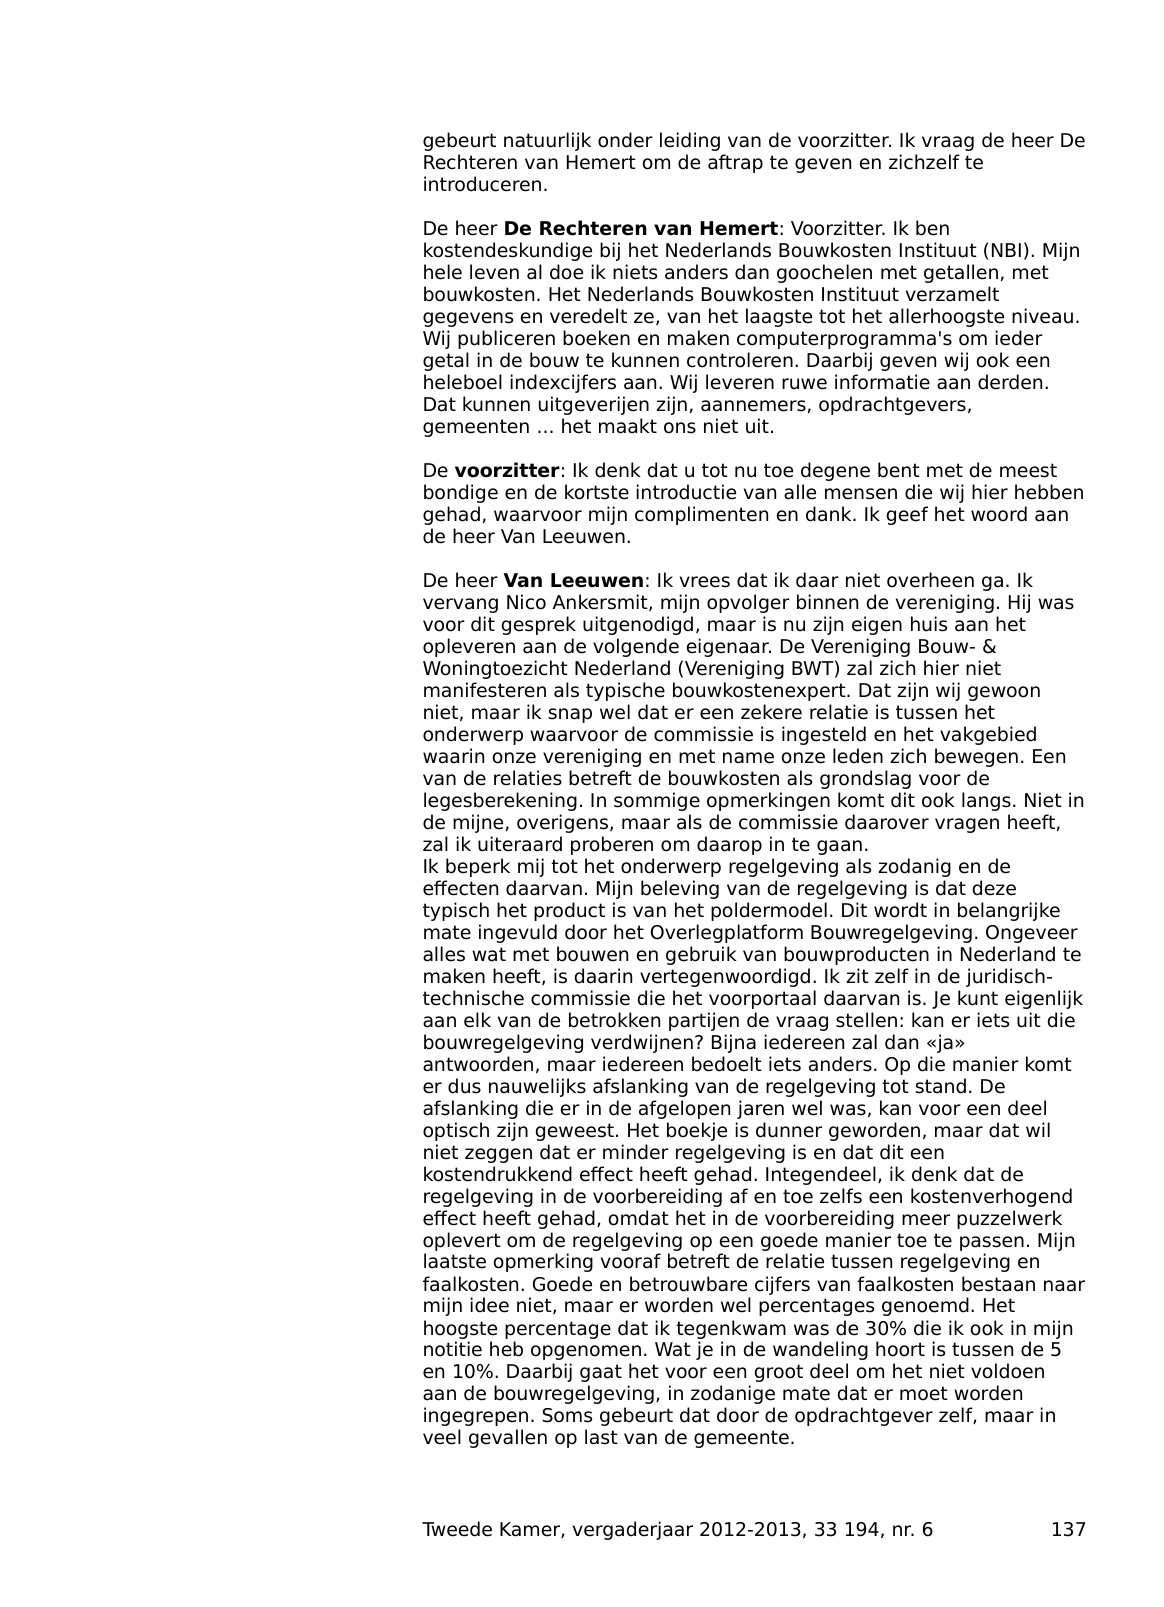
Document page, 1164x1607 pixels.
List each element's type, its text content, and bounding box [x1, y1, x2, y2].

text De heer De Rechteren van Hemert: Voorzitter. Ik ben kostendeskundige bij het Nederlands Bouwkosten Instituut (NBI). Mijn hele leven al doe ik niets anders dan goochelen met getallen, met bouwkosten. Het Nederlands Bouwkosten Instituut verzamelt gegevens en veredelt ze, van het laagste tot het allerhoogste niveau. Wij publiceren boeken en maken computerprogramma's om ieder getal in de bouw te kunnen controleren. Daarbij geven wij ook een heleboel indexcijfers aan. Wij leveren ruwe informatie aan derden. Dat kunnen uitgeverijen zijn, aannemers, opdrachtgevers, gemeenten ... het maakt ons niet uit. [422, 218, 1087, 438]
text De voorzitter: Ik denk dat u tot nu toe degene bent met de meest bondige en de kortste introductie van alle mensen die wij hier hebben gehad, waarvoor mijn complimenten en dank. Ik geef het woord aan de heer Van Leeuwen. [422, 460, 1087, 548]
text De heer Van Leeuwen: Ik vrees dat ik daar niet overheen ga. Ik vervang Nico Ankersmit, mijn opvolger binnen de vereniging. Hij was voor dit gesprek uitgenodigd, maar is nu zijn eigen huis aan het opleveren aan de volgende eigenaar. De Vereniging Bouw- & Woningtoezicht Nederland (Vereniging BWT) zal zich hier niet manifesteren als typische bouwkostenexpert. Dat zijn wij gewoon niet, maar ik snap wel dat er een zekere relatie is tussen het onderwerp waarvoor de commissie is ingesteld en het vakgebied waarin onze vereniging en met name onze leden zich bewegen. Een van de relaties betreft de bouwkosten als grondslag voor de legesberekening. In sommige opmerkingen komt dit ook langs. Niet in de mijne, overigens, maar als de commissie daarover vragen heeft, zal ik uiteraard proberen om daarop in te gaan. [422, 570, 1087, 856]
text Ik beperk mij tot het onderwerp regelgeving als zodanig en de effecten daarvan. Mijn beleving van de regelgeving is dat deze typisch het product is van het poldermodel. Dit wordt in belangrijke mate ingevuld door het Overlegplatform Bouwregelgeving. Ongeveer alles wat met bouwen en gebruik van bouwproducten in Nederland te maken heeft, is daarin vertegenwoordigd. Ik zit zelf in de juridisch-technische commissie die het voorportaal daarvan is. Je kunt eigenlijk aan elk van de betrokken partijen de vraag stellen: kan er iets uit die bouwregelgeving verdwijnen? Bijna iedereen zal dan «ja» antwoorden, maar iedereen bedoelt iets anders. Op die manier komt er dus nauwelijks afslanking van de regelgeving tot stand. De afslanking die er in de afgelopen jaren wel was, kan voor een deel optisch zijn geweest. Het boekje is dunner geworden, maar dat wil niet zeggen dat er minder regelgeving is en dat dit een kostendrukkend effect heeft gehad. Integendeel, ik denk dat de regelgeving in de voorbereiding af en toe zelfs een kostenverhogend effect heeft gehad, omdat het in de voorbereiding meer puzzelwerk oplevert om de regelgeving op een goede manier toe te passen. Mijn laatste opmerking vooraf betreft de relatie tussen regelgeving en faalkosten. Goede en betrouwbare cijfers van faalkosten bestaan naar mijn idee niet, maar er worden wel percentages genoemd. Het hoogste percentage dat ik tegenkwam was de 30% die ik ook in mijn notitie heb opgenomen. Wat je in de wandeling hoort is tussen de 5 en 10%. Daarbij gaat het voor een groot deel om het niet voldoen aan de bouwregelgeving, in zodanige mate dat er moet worden ingegrepen. Soms gebeurt dat door de opdrachtgever zelf, maar in veel gevallen op last van de gemeente. [422, 856, 1087, 1449]
text gebeurt natuurlijk onder leiding van de voorzitter. Ik vraag de heer De Rechteren van Hemert om de aftrap te geven en zichzelf te introduceren. [422, 130, 1087, 196]
